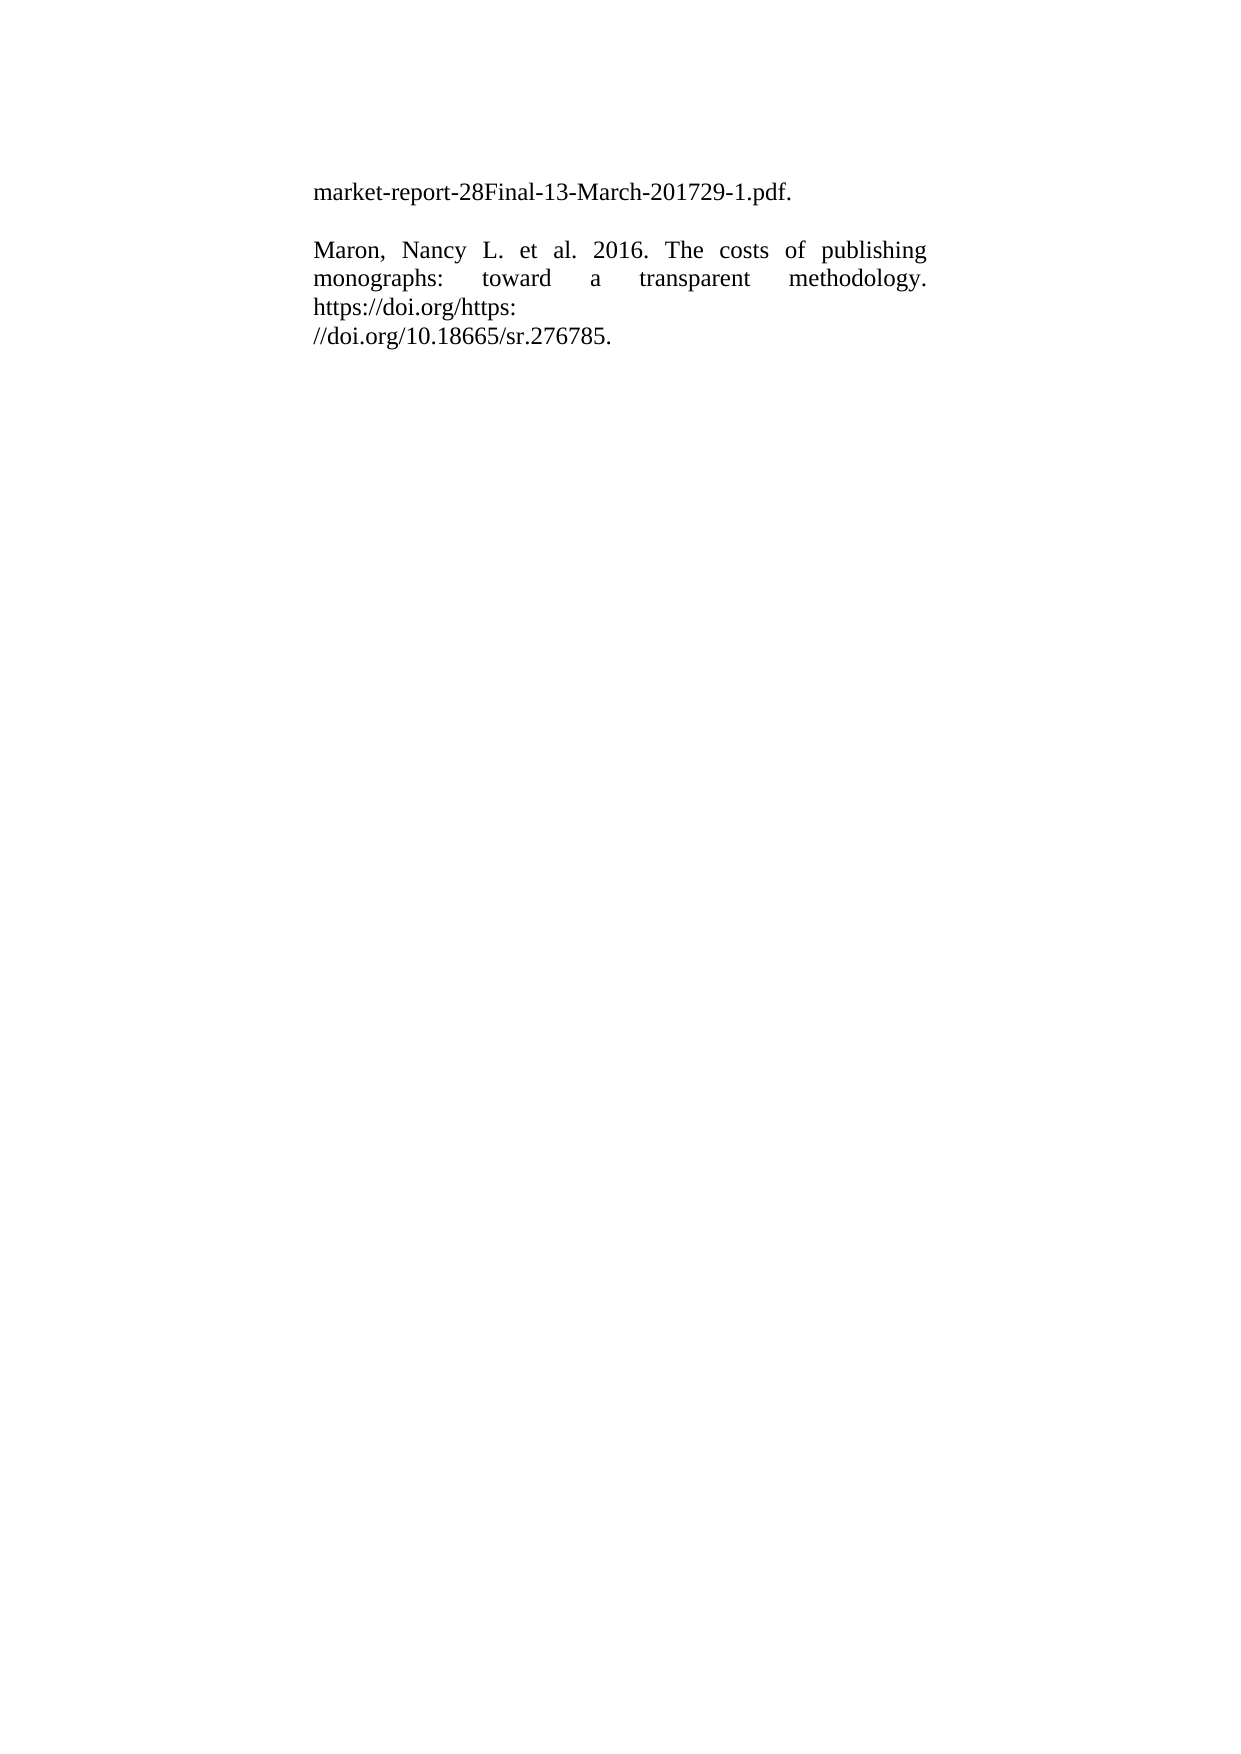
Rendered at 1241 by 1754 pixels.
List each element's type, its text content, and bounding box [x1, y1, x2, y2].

text market-report-28Final-13-March-201729-1.pdf. Maron, Nancy L. et al. 2016. The costs of publishing monographs: toward a transparent methodology. https://doi.org/https: //doi.org/10.18665/sr.276785. [313, 177, 927, 350]
